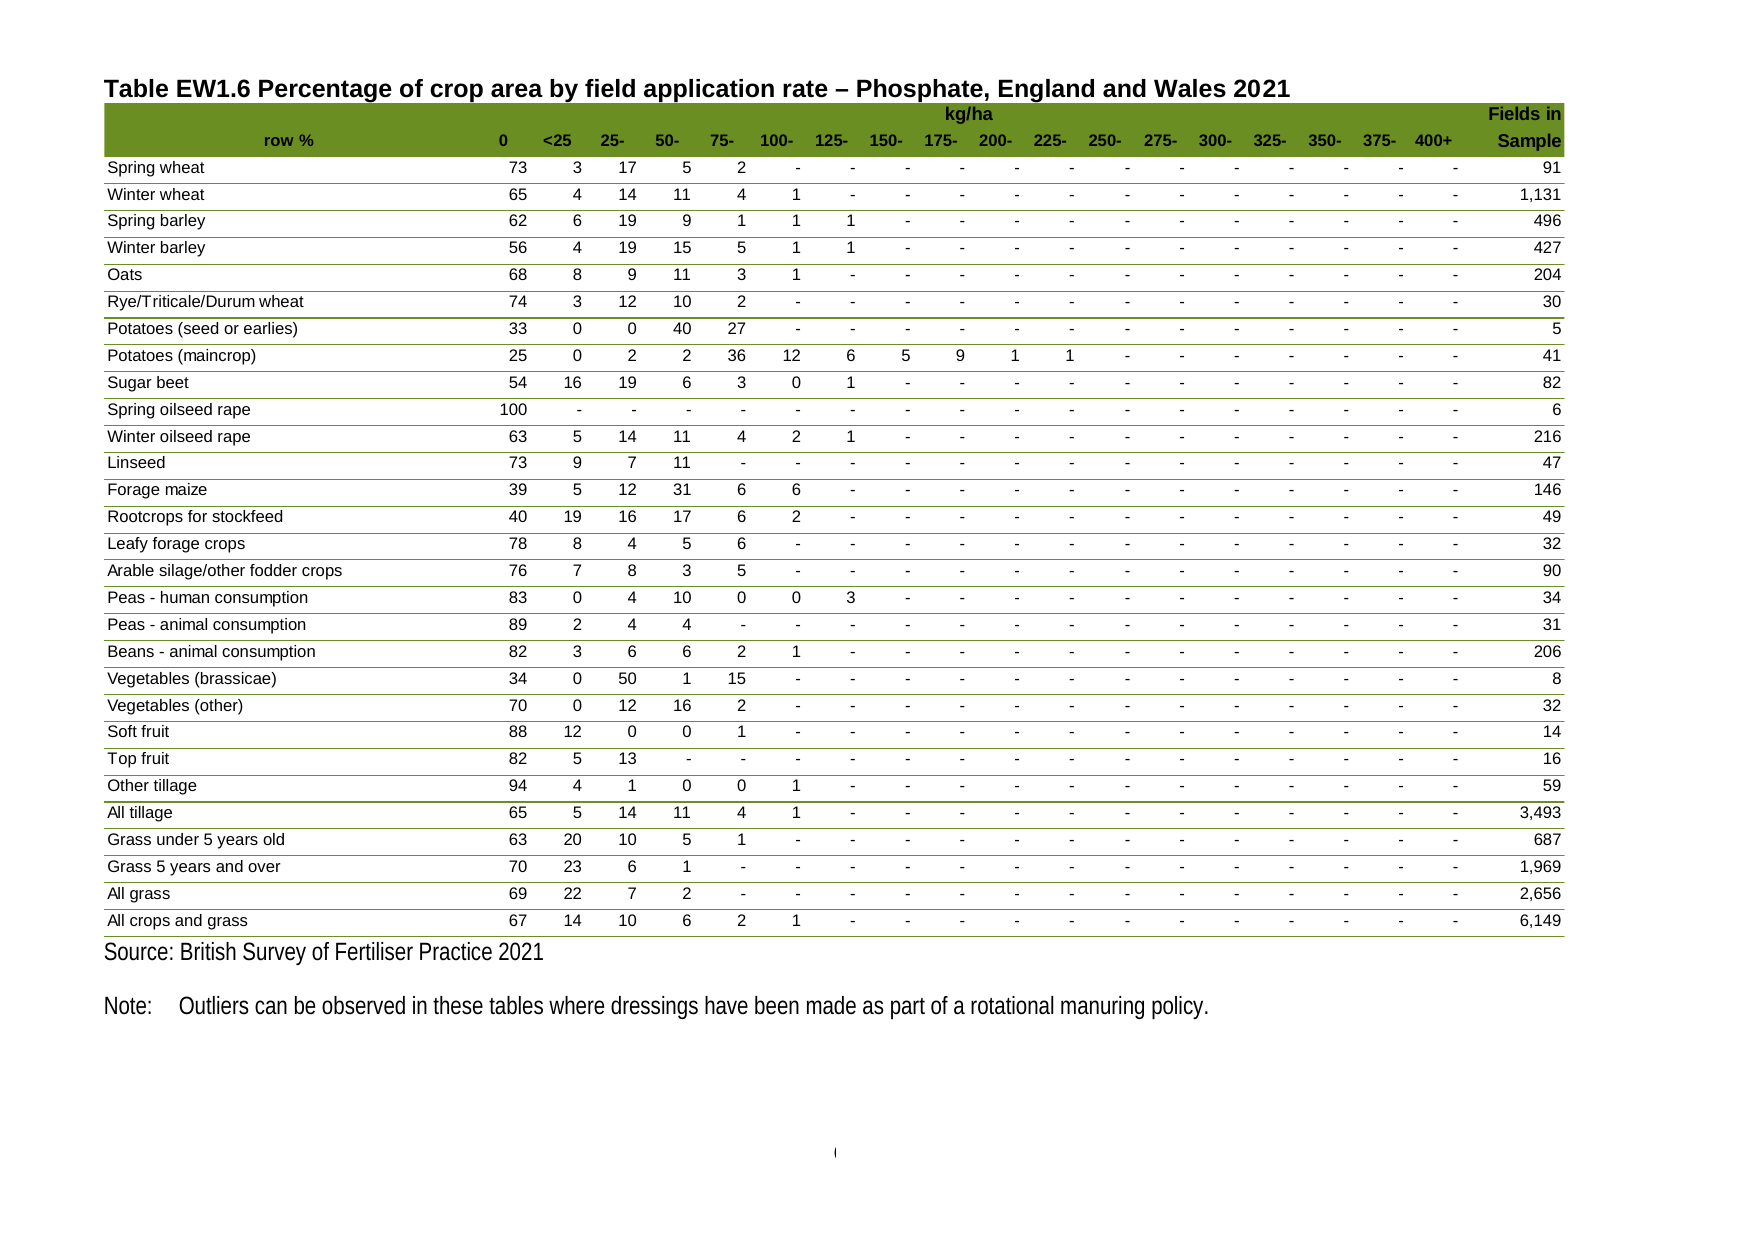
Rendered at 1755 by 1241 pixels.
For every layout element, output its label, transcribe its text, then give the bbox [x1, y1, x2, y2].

text Source: British Survey of Fertiliser Practice 2021 [103, 937, 1565, 966]
text Note: Outliers can be observed in these tables where dressings have been made as part of a rotational manuring policy. [103, 991, 1565, 1019]
subtitle Table EW1.6 Percentage of crop area by field application rate – Phosphate, England and Wales 2021 [103, 73, 1565, 102]
